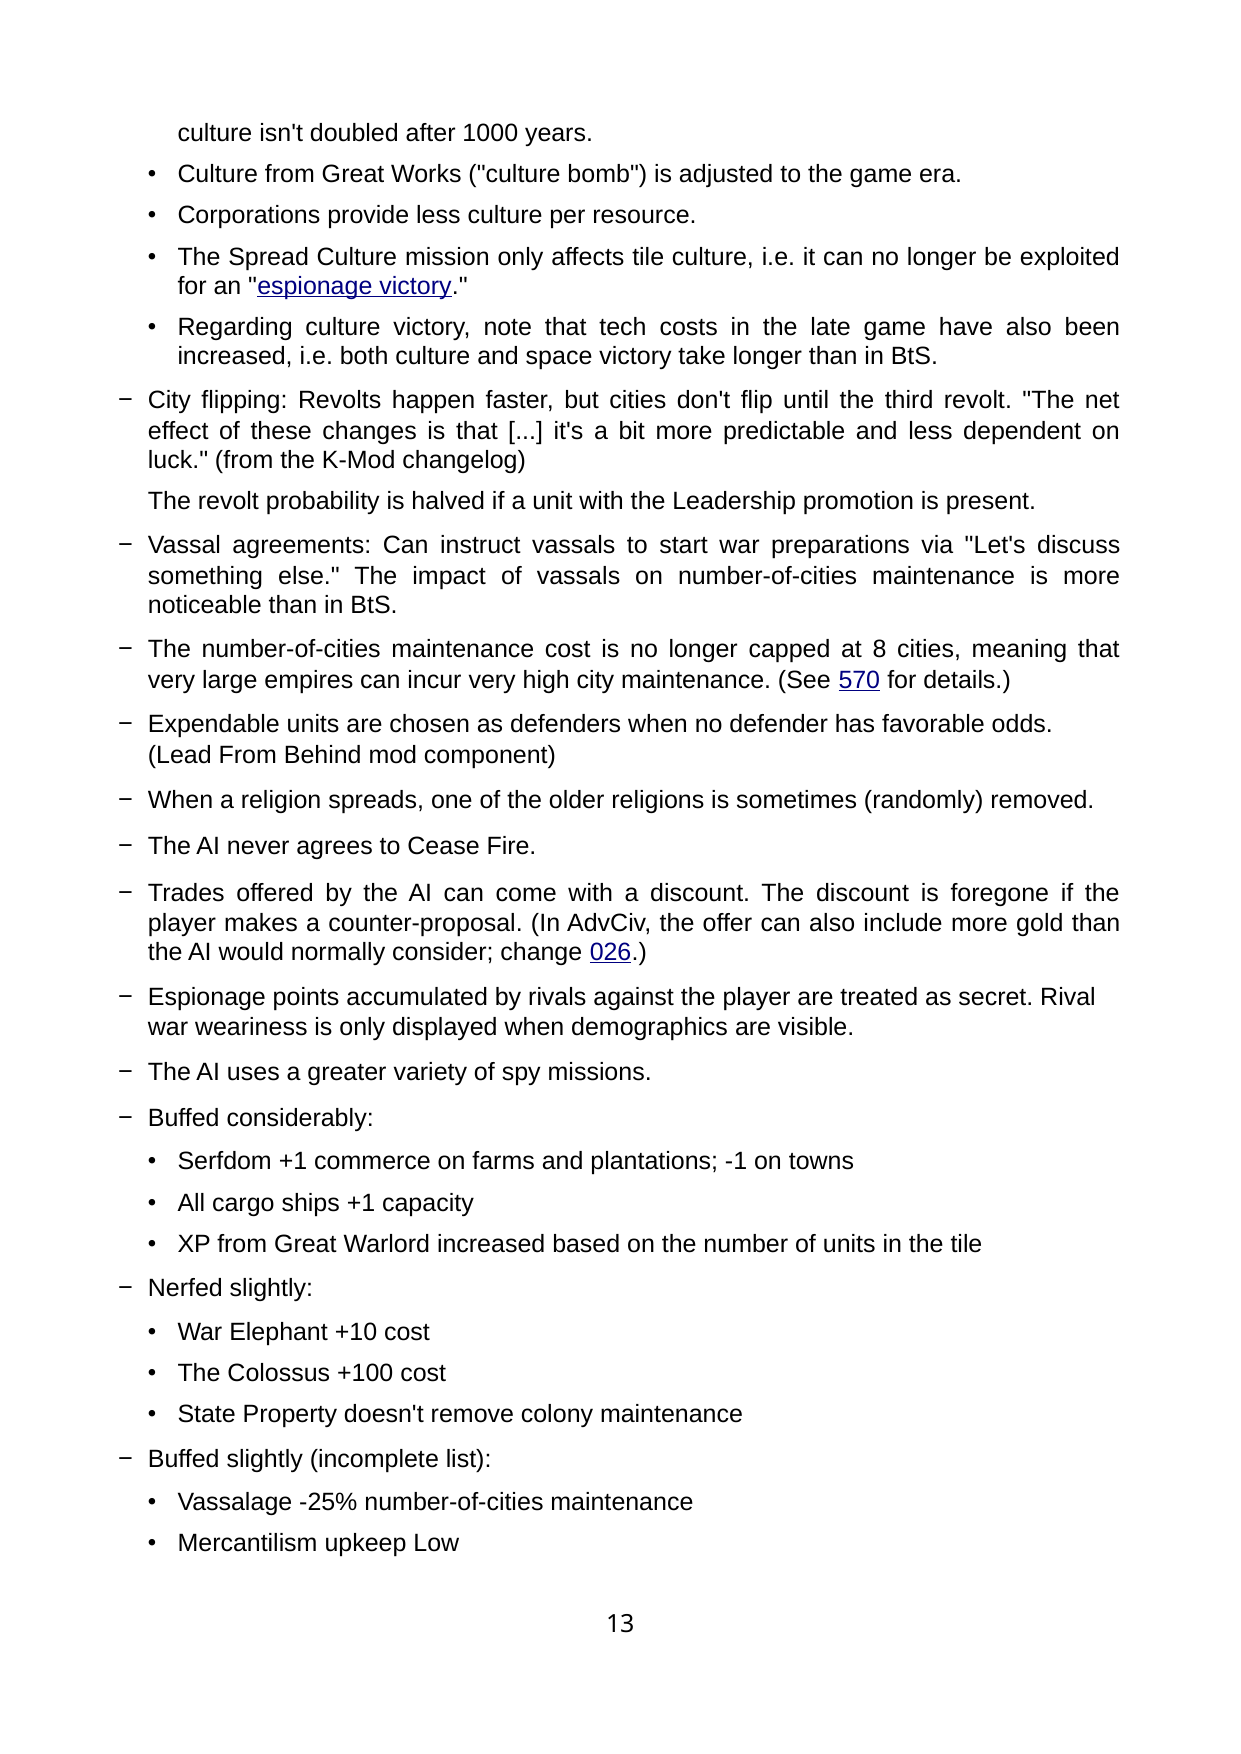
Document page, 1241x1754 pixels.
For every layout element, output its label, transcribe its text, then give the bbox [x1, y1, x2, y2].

list All cargo ships +1 capacity [148, 1187, 1122, 1216]
list Trades offered by the AI can come with a discount. The discount is foregone if the player makes a counter-proposal. (In AdvCiv, the offer can also include more gold than the AI would normally consider; change 026.) [118, 874, 1122, 966]
list Vassal agreements: Can instruct vassals to start war preparations via "Let's discuss something else." The impact of vassals on number-of-cities maintenance is more noticeable than in BtS. [118, 527, 1122, 618]
list Culture from Great Works ("culture bomb") is adjusted to the game era. [148, 159, 1122, 188]
list Buffed considerably: [118, 1100, 1122, 1134]
list Buffed slightly (incomplete list): [118, 1440, 1122, 1474]
list Espionage points accumulated by rivals against the player are treated as secret. Rival war weariness is only displayed when demographics are visible. [118, 978, 1122, 1041]
list The revolt probability is halved if a unit with the Leadership promotion is present. [118, 486, 1122, 514]
list War Elephant +10 cost [148, 1316, 1122, 1345]
list The Colossus +100 cost [148, 1358, 1122, 1387]
list Regarding culture victory, note that tech costs in the late game have also been increased, i.e. both culture and space victory take longer than in BtS. [148, 312, 1122, 369]
list The number-of-cities maintenance cost is no longer capped at 8 cities, meaning that very large empires can incur very high city maintenance. (See 570 for details.) [118, 631, 1122, 694]
list Corporations provide less culture per resource. [148, 201, 1122, 229]
list The Spread Culture mission only affects tile culture, i.e. it can no longer be exploited for an "espionage victory." [148, 242, 1122, 299]
list When a religion spreads, one of the older religions is sometimes (randomly) removed. [118, 781, 1122, 815]
list XP from Great Warlord increased based on the number of units in the tile [148, 1229, 1122, 1258]
list Nerfed slightly: [118, 1270, 1122, 1304]
list Mercantilism upkeep Low [148, 1528, 1122, 1557]
list Expendable units are chosen as defenders when no defender has favorable odds. (Lead From Behind mod component) [118, 706, 1122, 769]
list Vassalage -25% number-of-cities maintenance [148, 1487, 1122, 1516]
list City flipping: Revolts happen faster, but cities don't flip until the third revolt. "The net effect of these changes is that [...] it's a bit more predictable and less dependent on luck." (from the K-Mod changelog) [118, 382, 1122, 473]
list State Property doesn't remove colony maintenance [148, 1399, 1122, 1428]
list Serfdom +1 commerce on farms and plantations; -1 on towns [148, 1146, 1122, 1175]
list culture isn't doubled after 1000 years. [148, 118, 1122, 147]
list The AI uses a greater variety of spy missions. [118, 1053, 1122, 1087]
list The AI never agrees to Cease Fire. [118, 828, 1122, 862]
